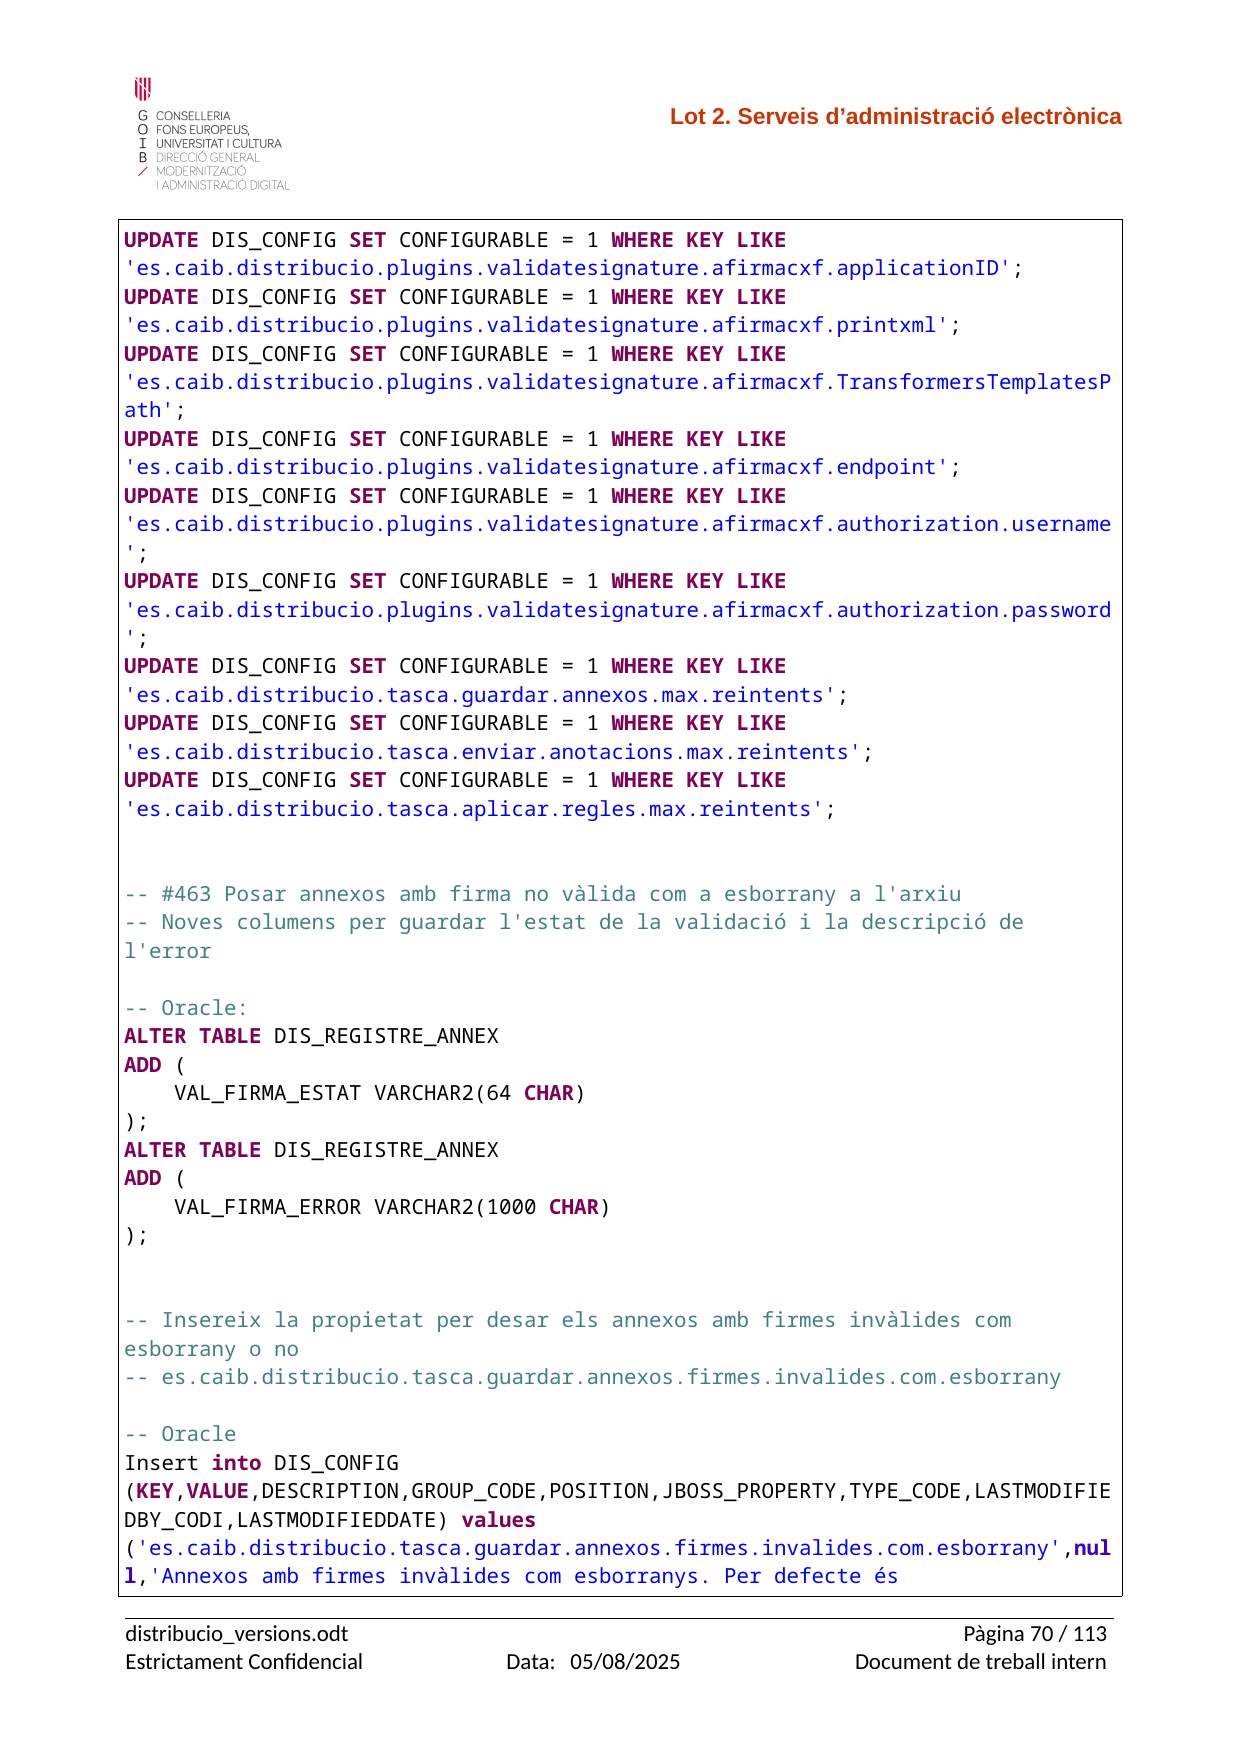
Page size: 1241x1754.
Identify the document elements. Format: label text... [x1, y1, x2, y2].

table_header UPDATE DIS_CONFIG SET CONFIGURABLE = 1 WHERE KEY LIKE 'es.caib.distribucio.plugins.validatesignature.afirmacxf.applicationID'; UPDATE DIS_CONFIG SET CONFIGURABLE = 1 WHERE KEY LIKE 'es.caib.distribucio.plugins.validatesignature.afirmacxf.printxml'; UPDATE DIS_CONFIG SET CONFIGURABLE = 1 WHERE KEY LIKE 'es.caib.distribucio.plugins.validatesignature.afirmacxf.TransformersTemplatesPath'; UPDATE DIS_CONFIG SET CONFIGURABLE = 1 WHERE KEY LIKE 'es.caib.distribucio.plugins.validatesignature.afirmacxf.endpoint'; UPDATE DIS_CONFIG SET CONFIGURABLE = 1 WHERE KEY LIKE 'es.caib.distribucio.plugins.validatesignature.afirmacxf.authorization.username'; UPDATE DIS_CONFIG SET CONFIGURABLE = 1 WHERE KEY LIKE 'es.caib.distribucio.plugins.validatesignature.afirmacxf.authorization.password'; UPDATE DIS_CONFIG SET CONFIGURABLE = 1 WHERE KEY LIKE 'es.caib.distribucio.tasca.guardar.annexos.max.reintents'; UPDATE DIS_CONFIG SET CONFIGURABLE = 1 WHERE KEY LIKE 'es.caib.distribucio.tasca.enviar.anotacions.max.reintents'; UPDATE DIS_CONFIG SET CONFIGURABLE = 1 WHERE KEY LIKE 'es.caib.distribucio.tasca.aplicar.regles.max.reintents'; -- #463 Posar annexos amb firma no vàlida com a esborrany a l'arxiu -- Noves columens per guardar l'estat de la validació i la descripció de l'error -- Oracle: ALTER TABLE DIS_REGISTRE_ANNEX ADD ( VAL_FIRMA_ESTAT VARCHAR2(64 CHAR) ); ALTER TABLE DIS_REGISTRE_ANNEX ADD ( VAL_FIRMA_ERROR VARCHAR2(1000 CHAR) ); -- Insereix la propietat per desar els annexos amb firmes invàlides com esborrany o no -- es.caib.distribucio.tasca.guardar.annexos.firmes.invalides.com.esborrany -- Oracle Insert into DIS_CONFIG (KEY,VALUE,DESCRIPTION,GROUP_CODE,POSITION,JBOSS_PROPERTY,TYPE_CODE,LASTMODIFIEDBY_CODI,LASTMODIFIEDDATE) values ('es.caib.distribucio.tasca.guardar.annexos.firmes.invalides.com.esborrany',null,'Annexos amb firmes invàlides com esborranys. Per defecte és [119, 220, 1122, 1596]
picture [126, 70, 299, 197]
